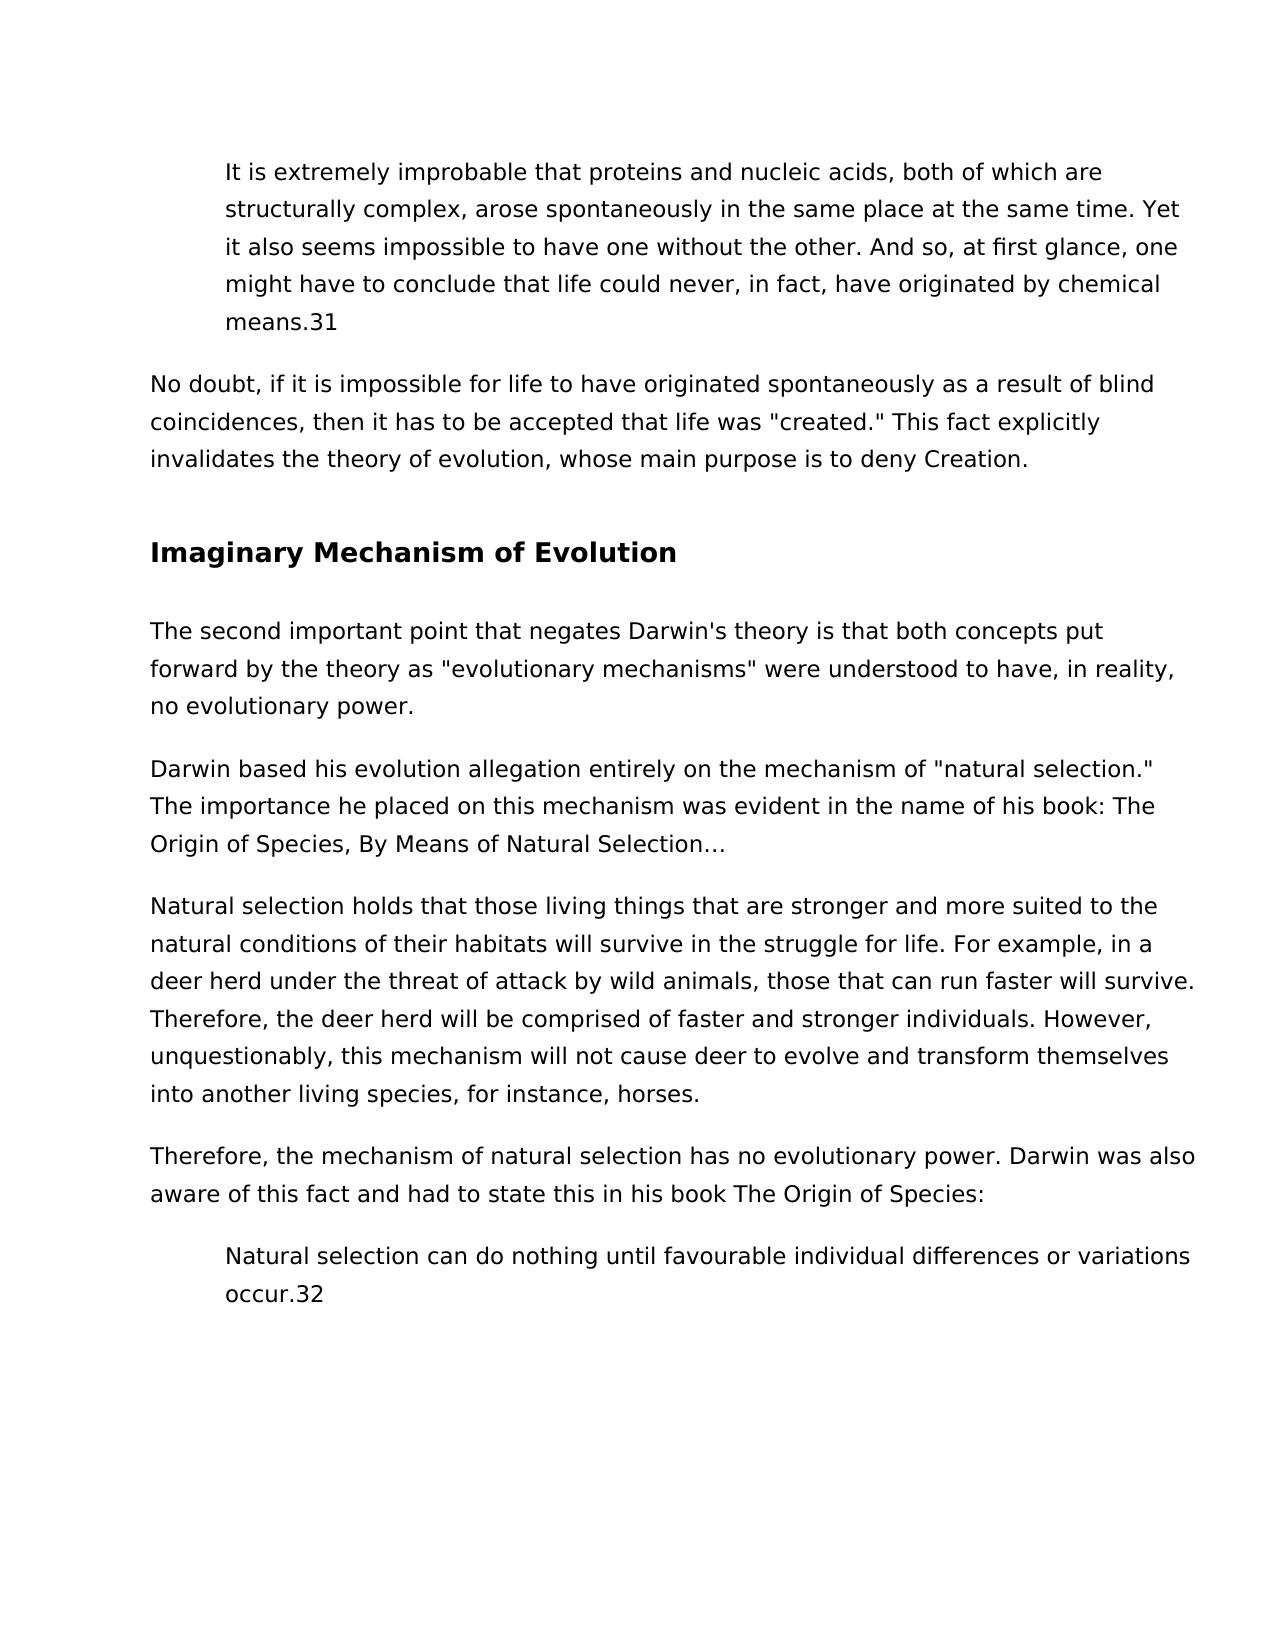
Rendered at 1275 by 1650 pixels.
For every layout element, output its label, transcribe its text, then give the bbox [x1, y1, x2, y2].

text Darwin based his evolution allegation entirely on the mechanism of "natural selection." The importance he placed on this mechanism was evident in the name of his book: The Origin of Species, By Means of Natural Selection… [150, 747, 1200, 860]
subtitle Imaginary Mechanism of Evolution [150, 537, 1200, 569]
text The second important point that negates Darwin's theory is that both concepts put forward by the theory as "evolutionary mechanisms" were understood to have, in reality, no evolutionary power. [150, 610, 1200, 722]
text No doubt, if it is impossible for life to have originated spontaneously as a result of blind coincidences, then it has to be accepted that life was "created." This fact explicitly invalidates the theory of evolution, whose main purpose is to deny Creation. [150, 362, 1200, 475]
text Natural selection can do nothing until favourable individual differences or variations occur.32 [225, 1235, 1200, 1310]
text Natural selection holds that those living things that are stronger and more suited to the natural conditions of their habitats will survive in the struggle for life. For example, in a deer herd under the threat of attack by wild animals, those that can run faster will survive. Therefore, the deer herd will be comprised of faster and stronger individuals. However, unquestionably, this mechanism will not cause deer to evolve and transform themselves into another living species, for instance, horses. [150, 885, 1200, 1110]
text It is extremely improbable that proteins and nucleic acids, both of which are structurally complex, arose spontaneously in the same place at the same time. Yet it also seems impossible to have one without the other. And so, at first glance, one might have to conclude that life could never, in fact, have originated by chemical means.31 [225, 150, 1200, 337]
text Therefore, the mechanism of natural selection has no evolutionary power. Darwin was also aware of this fact and had to state this in his book The Origin of Species: [150, 1135, 1200, 1210]
